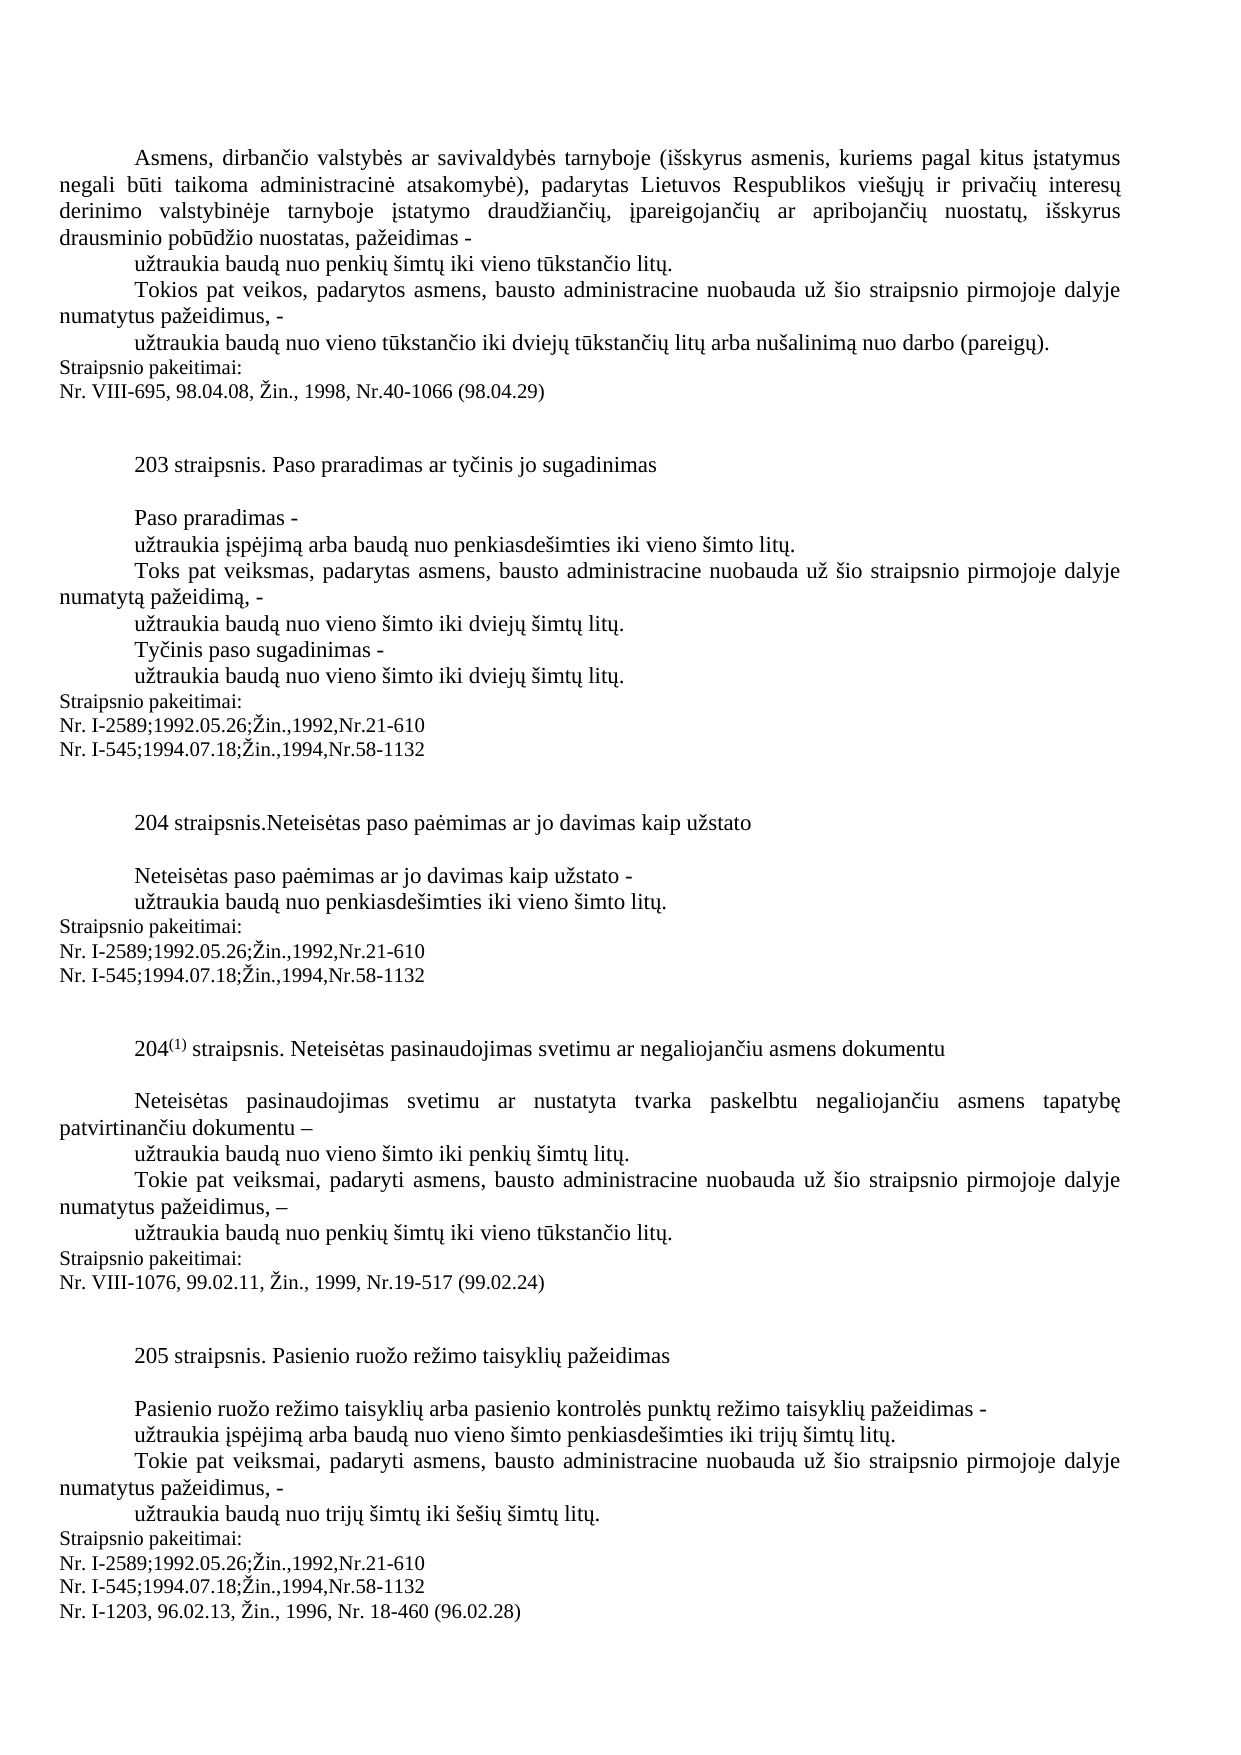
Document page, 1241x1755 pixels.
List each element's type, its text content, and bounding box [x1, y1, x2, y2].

text Nr. I-1203, 96.02.13, Žin., 1996, Nr. 18-460 (96.02.28) [59, 1598, 1122, 1623]
text Neteisėtas paso paėmimas ar jo davimas kaip užstato - [59, 862, 1122, 888]
text 205 straipsnis. Pasienio ruožo režimo taisyklių pažeidimas [59, 1342, 1122, 1368]
text užtraukia įspėjimą arba baudą nuo penkiasdešimties iki vieno šimto litų. [59, 531, 1122, 557]
text užtraukia baudą nuo vieno šimto iki dviejų šimtų litų. [59, 662, 1122, 689]
text užtraukia baudą nuo penkiasdešimties iki vieno šimto litų. [59, 888, 1122, 914]
text 204(1) straipsnis. Neteisėtas pasinaudojimas svetimu ar negaliojančiu asmens dokumentu [134, 1035, 1122, 1061]
text Tokie pat veiksmai, padaryti asmens, bausto administracine nuobauda už šio straipsnio pirmojoje dalyje numatytus pažeidimus, - [59, 1447, 1122, 1500]
text Straipsnio pakeitimai: [59, 689, 1122, 713]
text Nr. I-2589;1992.05.26;Žin.,1992,Nr.21-610 [59, 938, 1122, 963]
text Nr. I-545;1994.07.18;Žin.,1994,Nr.58-1132 [59, 1574, 1122, 1598]
text Nr. VIII-695, 98.04.08, Žin., 1998, Nr.40-1066 (98.04.29) [59, 379, 1122, 403]
text Nr. I-2589;1992.05.26;Žin.,1992,Nr.21-610 [59, 713, 1122, 737]
text užtraukia baudą nuo vieno šimto iki penkių šimtų litų. [59, 1140, 1122, 1167]
text užtraukia baudą nuo trijų šimtų iki šešių šimtų litų. [59, 1500, 1122, 1526]
text užtraukia baudą nuo vieno tūkstančio iki dviejų tūkstančių litų arba nušalinimą nuo darbo (pareigų). [59, 329, 1122, 355]
text Neteisėtas pasinaudojimas svetimu ar nustatyta tvarka paskelbtu negaliojančiu asmens tapatybę patvirtinančiu dokumentu – [59, 1087, 1122, 1140]
text Tokie pat veiksmai, padaryti asmens, bausto administracine nuobauda už šio straipsnio pirmojoje dalyje numatytus pažeidimus, – [59, 1167, 1122, 1219]
text Straipsnio pakeitimai: [59, 355, 1122, 379]
text Straipsnio pakeitimai: [59, 914, 1122, 938]
text Straipsnio pakeitimai: [59, 1246, 1122, 1270]
text 203 straipsnis. Paso praradimas ar tyčinis jo sugadinimas [59, 452, 1122, 478]
text Nr. I-545;1994.07.18;Žin.,1994,Nr.58-1132 [59, 963, 1122, 987]
text užtraukia įspėjimą arba baudą nuo vieno šimto penkiasdešimties iki trijų šimtų litų. [59, 1421, 1122, 1447]
text Asmens, dirbančio valstybės ar savivaldybės tarnyboje (išskyrus asmenis, kuriems pagal kitus įstatymus negali būti taikoma administracinė atsakomybė), padarytas Lietuvos Respublikos viešųjų ir privačių interesų derinimo valstybinėje tarnyboje įstatymo draudžiančių, įpareigojančių ar apribojančių nuostatų, išskyrus drausminio pobūdžio nuostatas, pažeidimas - [59, 144, 1122, 250]
text Nr. VIII-1076, 99.02.11, Žin., 1999, Nr.19-517 (99.02.24) [59, 1270, 1122, 1294]
text Tokios pat veikos, padarytos asmens, bausto administracine nuobauda už šio straipsnio pirmojoje dalyje numatytus pažeidimus, - [59, 276, 1122, 329]
text užtraukia baudą nuo penkių šimtų iki vieno tūkstančio litų. [59, 1219, 1122, 1246]
text Pasienio ruožo režimo taisyklių arba pasienio kontrolės punktų režimo taisyklių pažeidimas - [59, 1394, 1122, 1421]
text 204 straipsnis.Neteisėtas paso paėmimas ar jo davimas kaip užstato [59, 809, 1122, 835]
text Nr. I-2589;1992.05.26;Žin.,1992,Nr.21-610 [59, 1550, 1122, 1574]
text Nr. I-545;1994.07.18;Žin.,1994,Nr.58-1132 [59, 737, 1122, 761]
text užtraukia baudą nuo vieno šimto iki dviejų šimtų litų. [59, 610, 1122, 636]
text Toks pat veiksmas, padarytas asmens, bausto administracine nuobauda už šio straipsnio pirmojoje dalyje numatytą pažeidimą, - [59, 557, 1122, 610]
text užtraukia baudą nuo penkių šimtų iki vieno tūkstančio litų. [59, 250, 1122, 276]
text Straipsnio pakeitimai: [59, 1526, 1122, 1550]
text Paso praradimas - [59, 504, 1122, 531]
text Tyčinis paso sugadinimas - [59, 636, 1122, 662]
